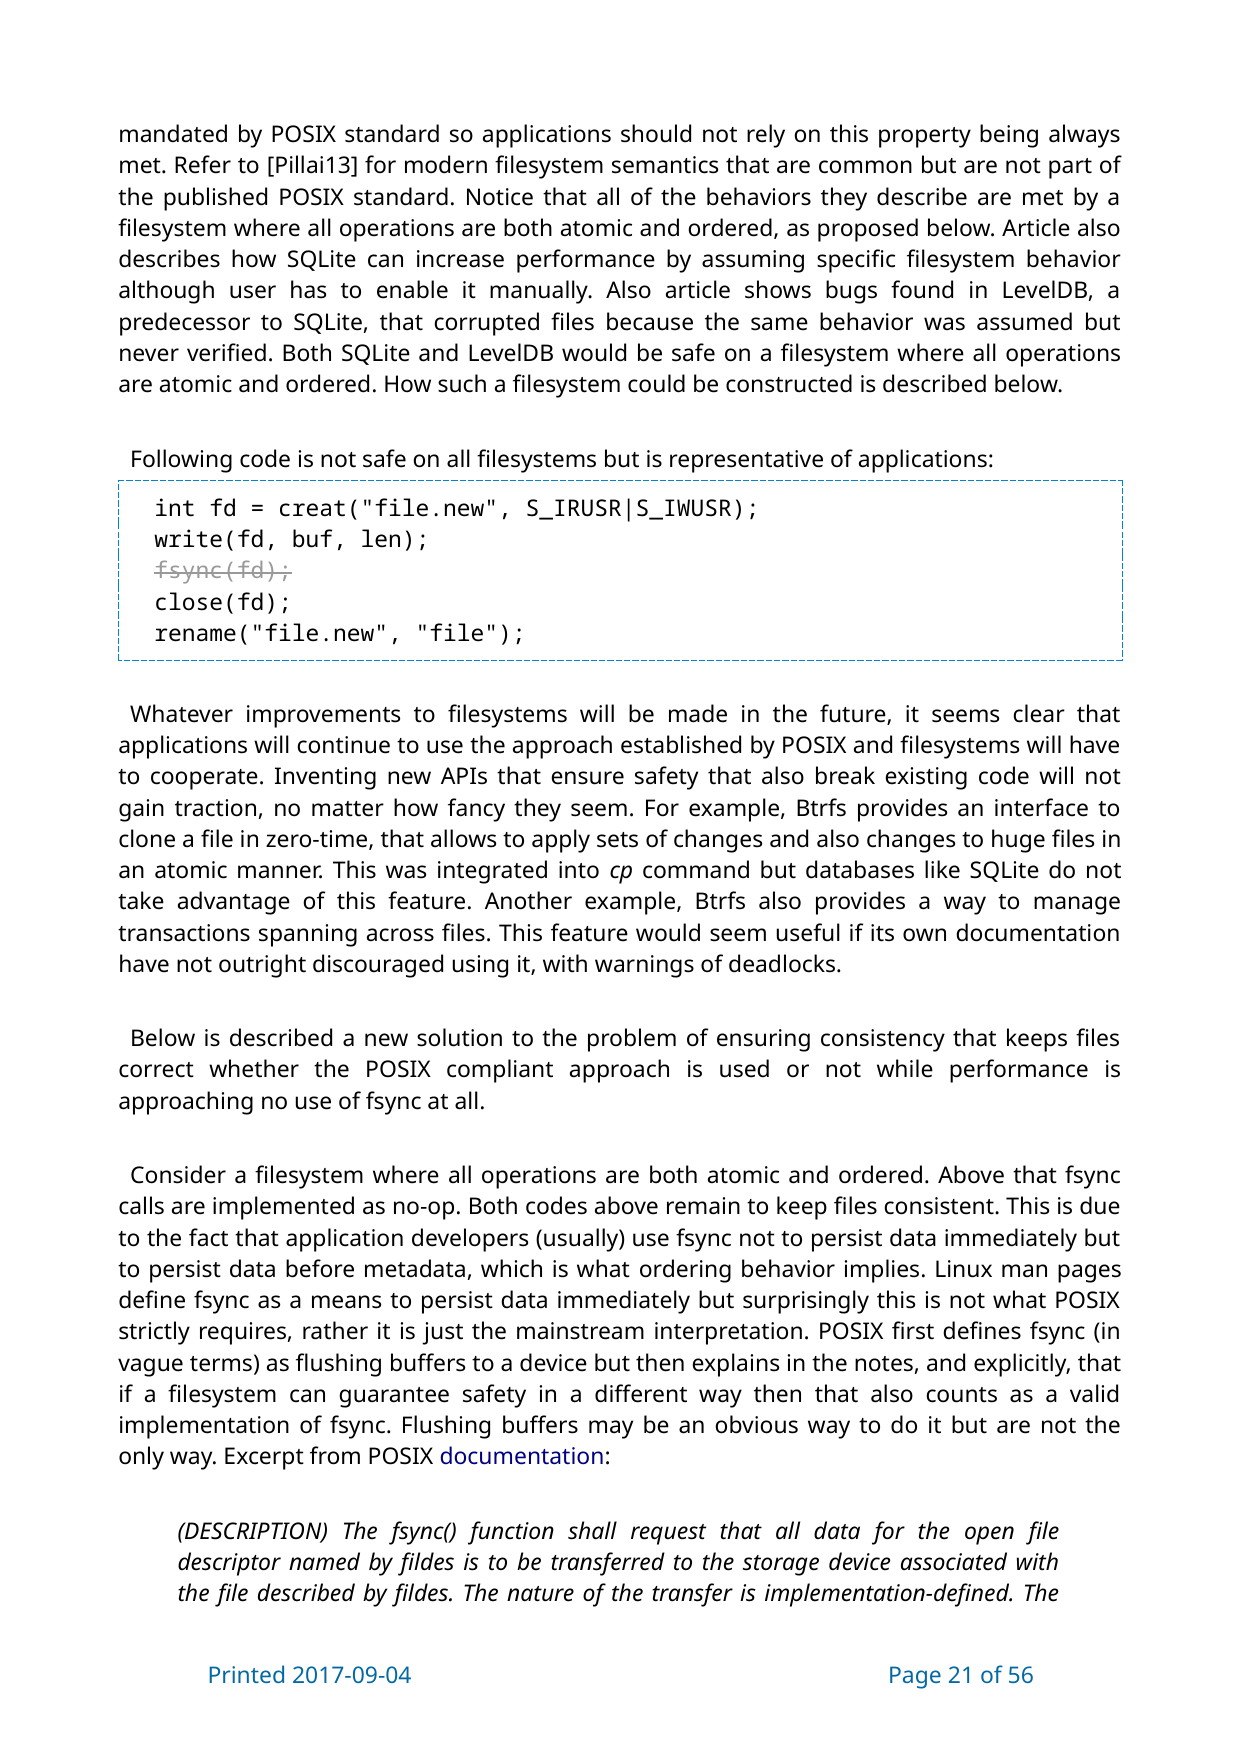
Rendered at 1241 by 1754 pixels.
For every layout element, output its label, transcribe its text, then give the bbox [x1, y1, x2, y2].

text mandated by POSIX standard so applications should not rely on this property being always met. Refer to [Pillai13] for modern filesystem semantics that are common but are not part of the published POSIX standard. Notice that all of the behaviors they describe are met by a filesystem where all operations are both atomic and ordered, as proposed below. Article also describes how SQLite can increase performance by assuming specific filesystem behavior although user has to enable it manually. Also article shows bugs found in LevelDB, a predecessor to SQLite, that corrupted files because the same behavior was assumed but never verified. Both SQLite and LevelDB would be safe on a filesystem where all operations are atomic and ordered. How such a filesystem could be constructed is described below. [118, 118, 1122, 399]
text fsync(fd); [118, 542, 1122, 573]
text int fd = creat("file.new", S_IRUSR|S_IWUSR); [118, 480, 1122, 511]
text Following code is not safe on all filesystems but is representative of applications: [118, 442, 1122, 474]
text Whatever improvements to filesystems will be made in the future, it seems clear that applications will continue to use the approach established by POSIX and filesystems will have to cooperate. Inventing new APIs that ensure safety that also break existing code will not gain traction, no matter how fancy they seem. For example, Btrfs provides an interface to clone a file in zero-time, that allows to apply sets of changes and also changes to huge files in an atomic manner. This was integrated into cp command but databases like SQLite do not take advantage of this feature. Another example, Btrfs also provides a way to manage transactions spanning across files. This feature would seem useful if its own documentation have not outright discouraged using it, with warnings of deadlocks. [118, 698, 1122, 979]
text close(fd); [118, 573, 1122, 605]
text Below is described a new solution to the problem of ensuring consistency that keeps files correct whether the POSIX compliant approach is used or not while performance is approaching no use of fsync at all. [118, 1022, 1122, 1116]
text Consider a filesystem where all operations are both atomic and ordered. Above that fsync calls are implemented as no-op. Both codes above remain to keep files consistent. This is due to the fact that application developers (usually) use fsync not to persist data immediately but to persist data before metadata, which is what ordering behavior implies. Linux man pages define fsync as a means to persist data immediately but surprisingly this is not what POSIX strictly requires, rather it is just the mainstream interpretation. POSIX first defines fsync (in vague terms) as flushing buffers to a device but then explains in the notes, and explicitly, that if a filesystem can guarantee safety in a different way then that also counts as a valid implementation of fsync. Flushing buffers may be an obvious way to do it but are not the only way. Excerpt from POSIX documentation: [118, 1159, 1122, 1471]
text write(fd, buf, len); [118, 511, 1122, 542]
text (DESCRIPTION) The fsync() function shall request that all data for the open file descriptor named by fildes is to be transferred to the storage device associated with the file described by fildes. The nature of the transfer is implementation-defined. The [177, 1514, 1063, 1608]
text rename("file.new", "file"); [118, 605, 1122, 661]
